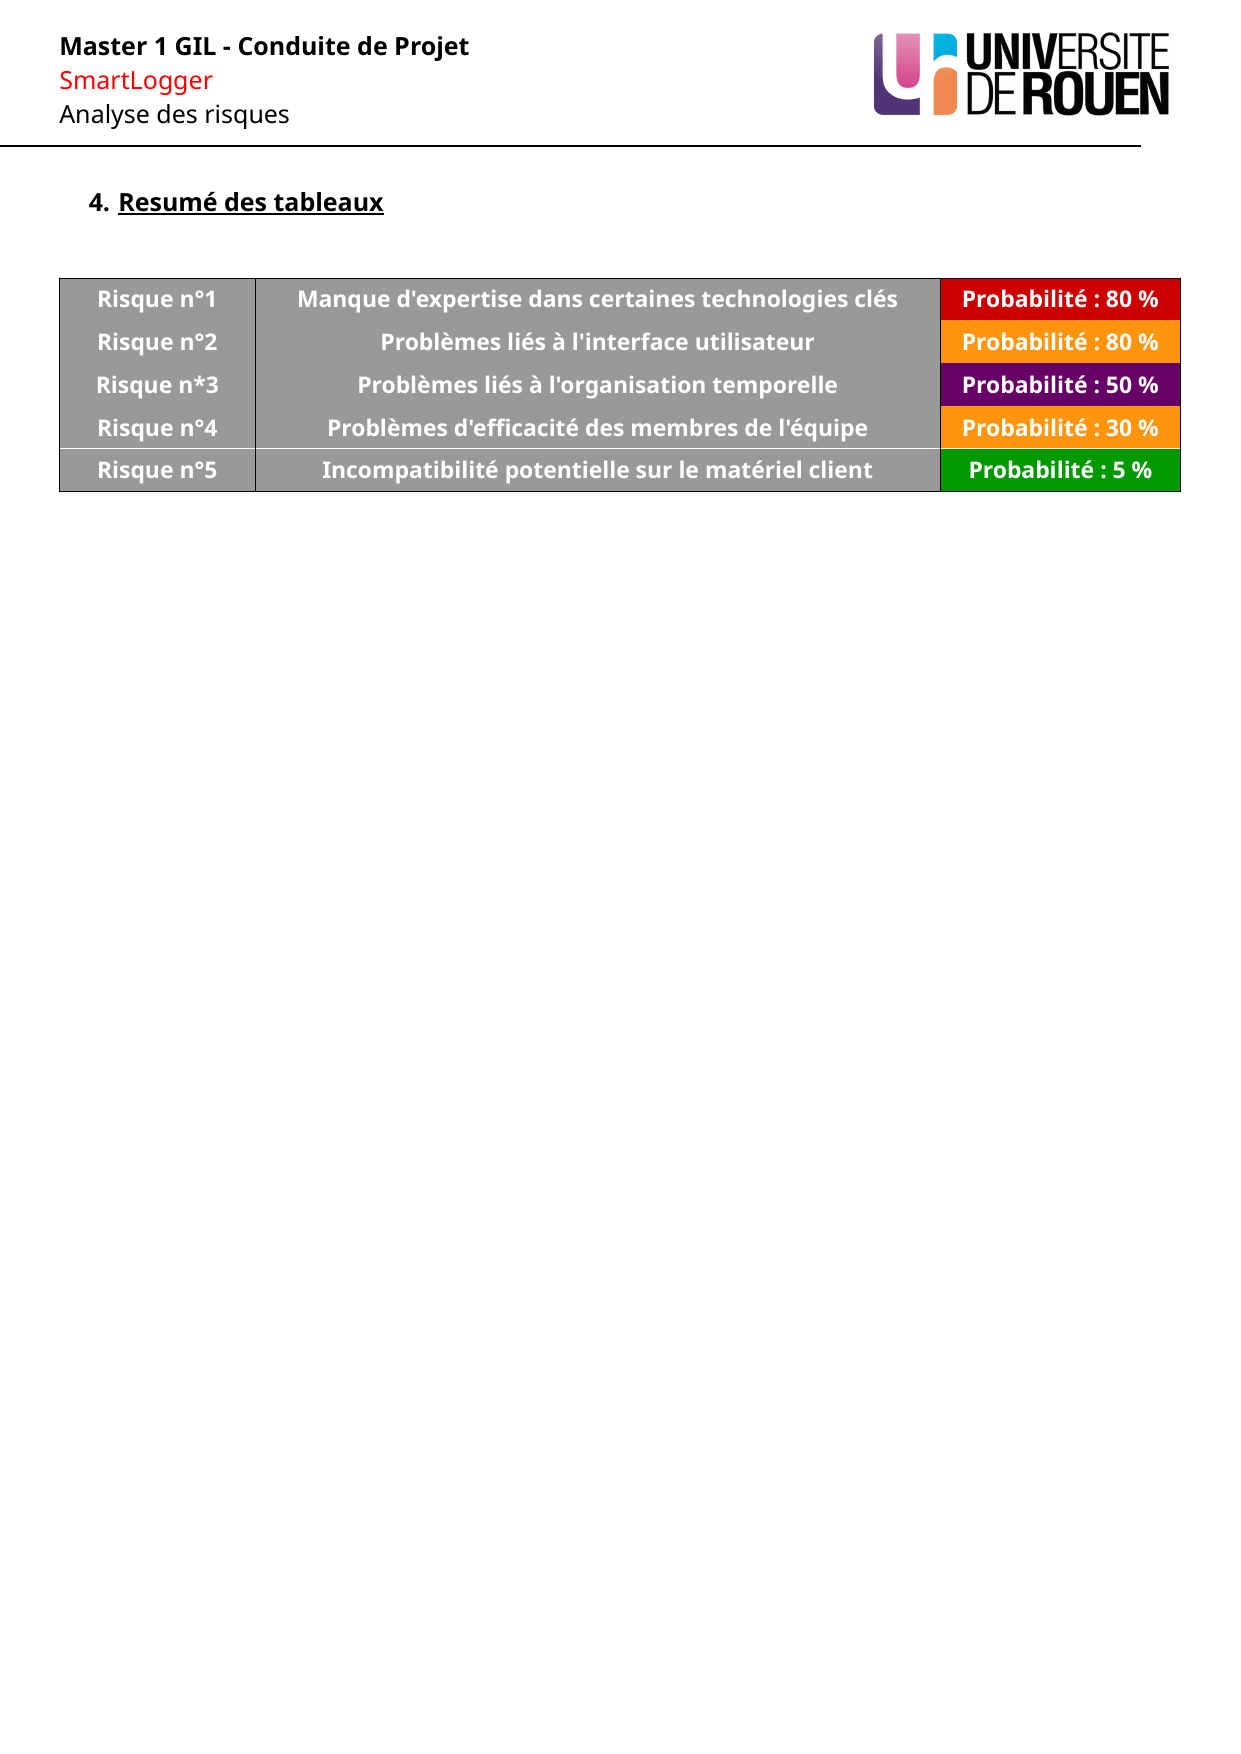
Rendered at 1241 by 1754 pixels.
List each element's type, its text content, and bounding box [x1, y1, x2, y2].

table_cell Risque n°4 [60, 406, 255, 448]
table_header Probabilité : 80 % [941, 279, 1180, 320]
table_cell Probabilité : 50 % [941, 363, 1180, 406]
table_cell Risque n°5 [60, 449, 255, 491]
table_cell Risque n*3 [60, 363, 255, 406]
table_cell Probabilité : 80 % [941, 320, 1180, 363]
table_cell Risque n°2 [60, 320, 255, 363]
table_cell Probabilité : 30 % [941, 406, 1180, 448]
table_header Risque n°1 [60, 279, 255, 320]
subtitle Resumé des tableaux [88, 184, 1181, 218]
table_cell Incompatibilité potentielle sur le matériel client [256, 449, 940, 491]
table_cell Problèmes liés à l'organisation temporelle [256, 363, 940, 406]
table_header Manque d'expertise dans certaines technologies clés [256, 279, 940, 320]
table_cell Problèmes d'efficacité des membres de l'équipe [256, 406, 940, 448]
picture [872, 32, 1170, 118]
table_cell Problèmes liés à l'interface utilisateur [256, 320, 940, 363]
table_cell Probabilité : 5 % [941, 449, 1180, 491]
